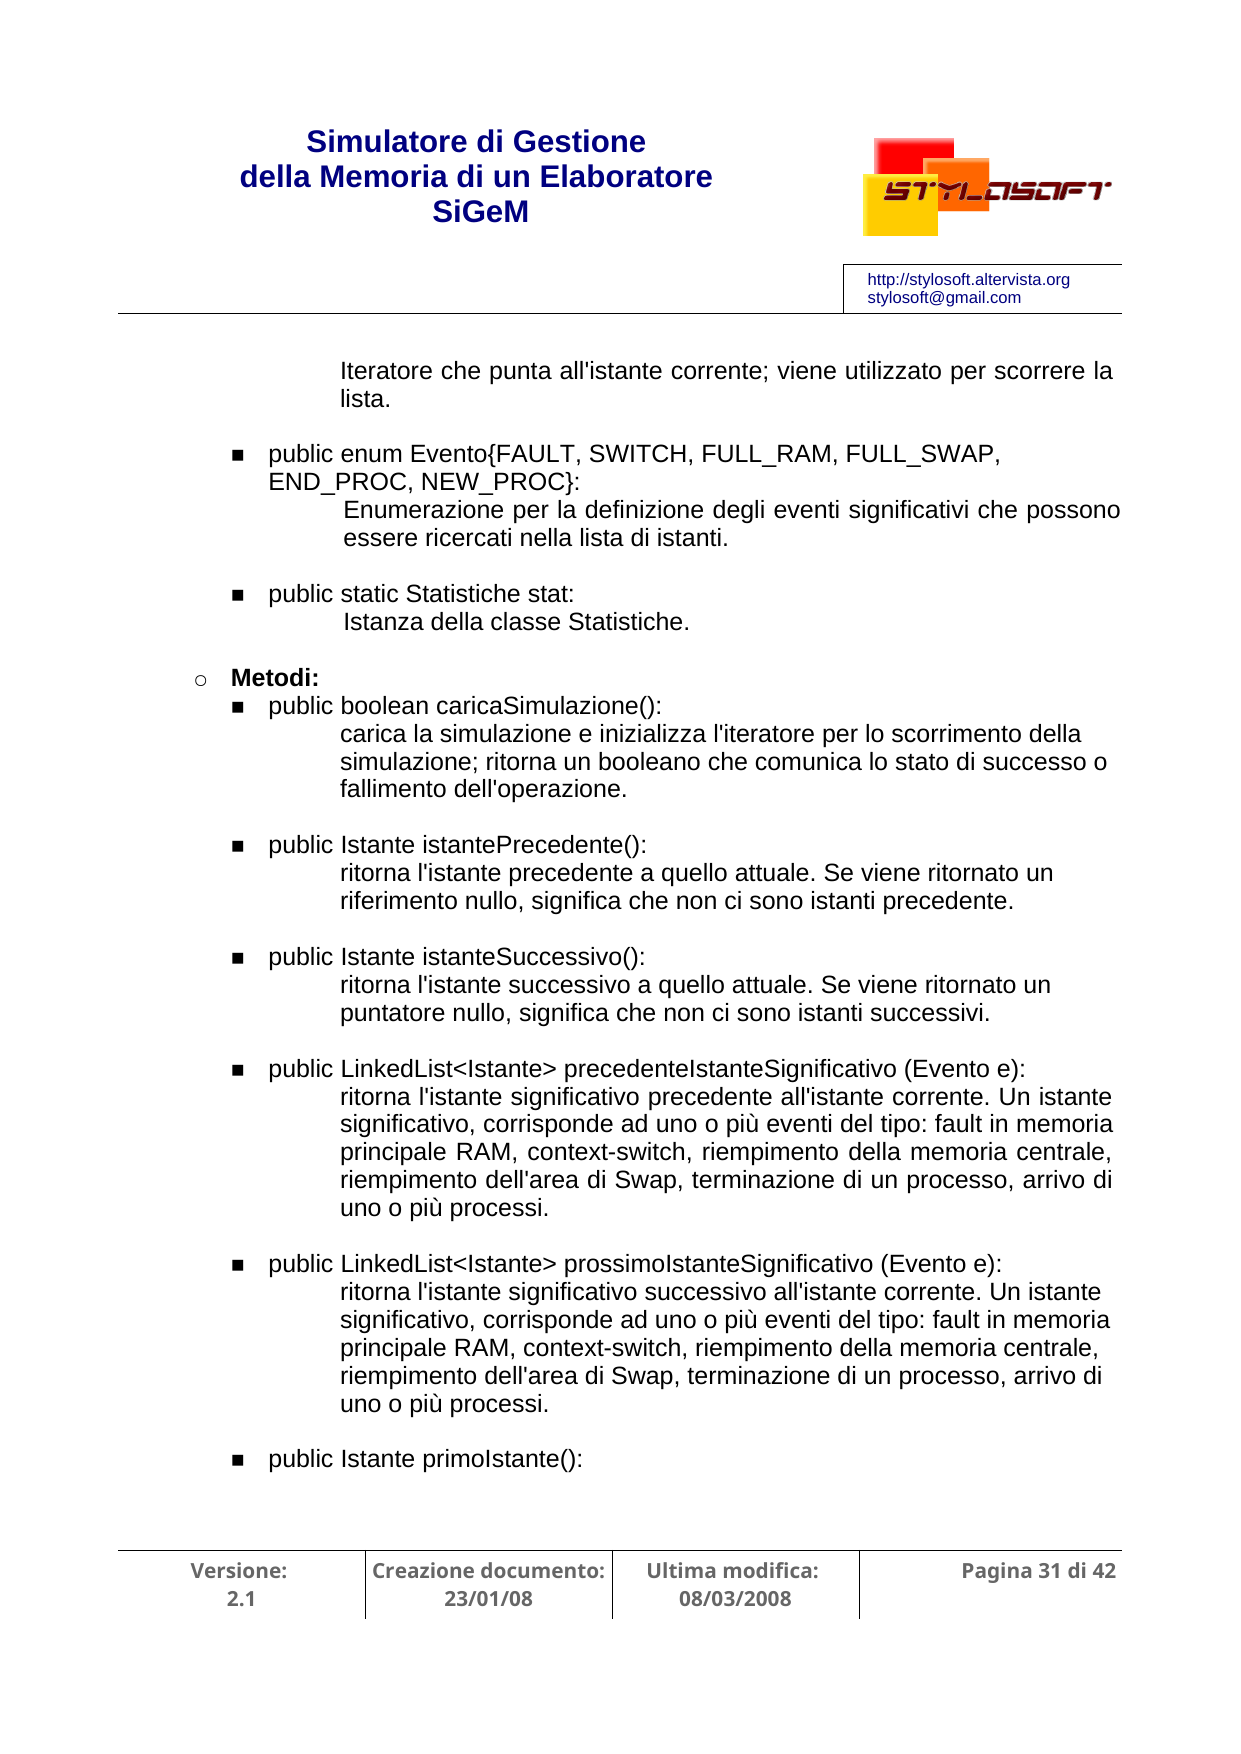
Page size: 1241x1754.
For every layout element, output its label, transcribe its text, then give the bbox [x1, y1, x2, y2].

text Iteratore che punta all'istante corrente; viene utilizzato per scorrere la lista. [118, 357, 1122, 412]
picture [848, 123, 1117, 247]
text carica la simulazione e inizializza l'iteratore per lo scorrimento della simulazione; ritorna un booleano che comunica lo stato di successo o fallimento dell'operazione. [118, 719, 1122, 803]
list public enum Evento{FAULT, SWITCH, FULL_RAM, FULL_SWAP, END_PROC, NEW_PROC}: [231, 440, 1122, 496]
list public boolean caricaSimulazione(): [231, 692, 1122, 719]
list Istanza della classe Statistiche. [306, 608, 1122, 636]
list Enumerazione per la definizione degli eventi significativi che possono essere ricercati nella lista di istanti. [306, 496, 1122, 552]
list public LinkedList<Istante> precedenteIstanteSignificativo (Evento e): [231, 1054, 1122, 1082]
text ritorna l'istante significativo successivo all'istante corrente. Un istante significativo, corrisponde ad uno o più eventi del tipo: fault in memoria principale RAM, context-switch, riempimento della memoria centrale, riempimento dell'area di Swap, terminazione di un processo, arrivo di uno o più processi. [118, 1278, 1122, 1417]
list public static Statistiche stat: [231, 580, 1122, 608]
list Metodi: [193, 664, 1122, 692]
list public LinkedList<Istante> prossimoIstanteSignificativo (Evento e): [231, 1250, 1122, 1278]
text ritorna l'istante successivo a quello attuale. Se viene ritornato un puntatore nullo, significa che non ci sono istanti successivi. [118, 971, 1122, 1027]
list public Istante istanteSuccessivo(): [231, 943, 1122, 971]
text ritorna l'istante precedente a quello attuale. Se viene ritornato un riferimento nullo, significa che non ci sono istanti precedente. [118, 859, 1122, 915]
text ritorna l'istante significativo precedente all'istante corrente. Un istante significativo, corrisponde ad uno o più eventi del tipo: fault in memoria principale RAM, context-switch, riempimento della memoria centrale, riempimento dell'area di Swap, terminazione di un processo, arrivo di uno o più processi. [118, 1082, 1122, 1222]
list public Istante istantePrecedente(): [231, 831, 1122, 859]
list public Istante primoIstante(): [231, 1445, 1122, 1473]
